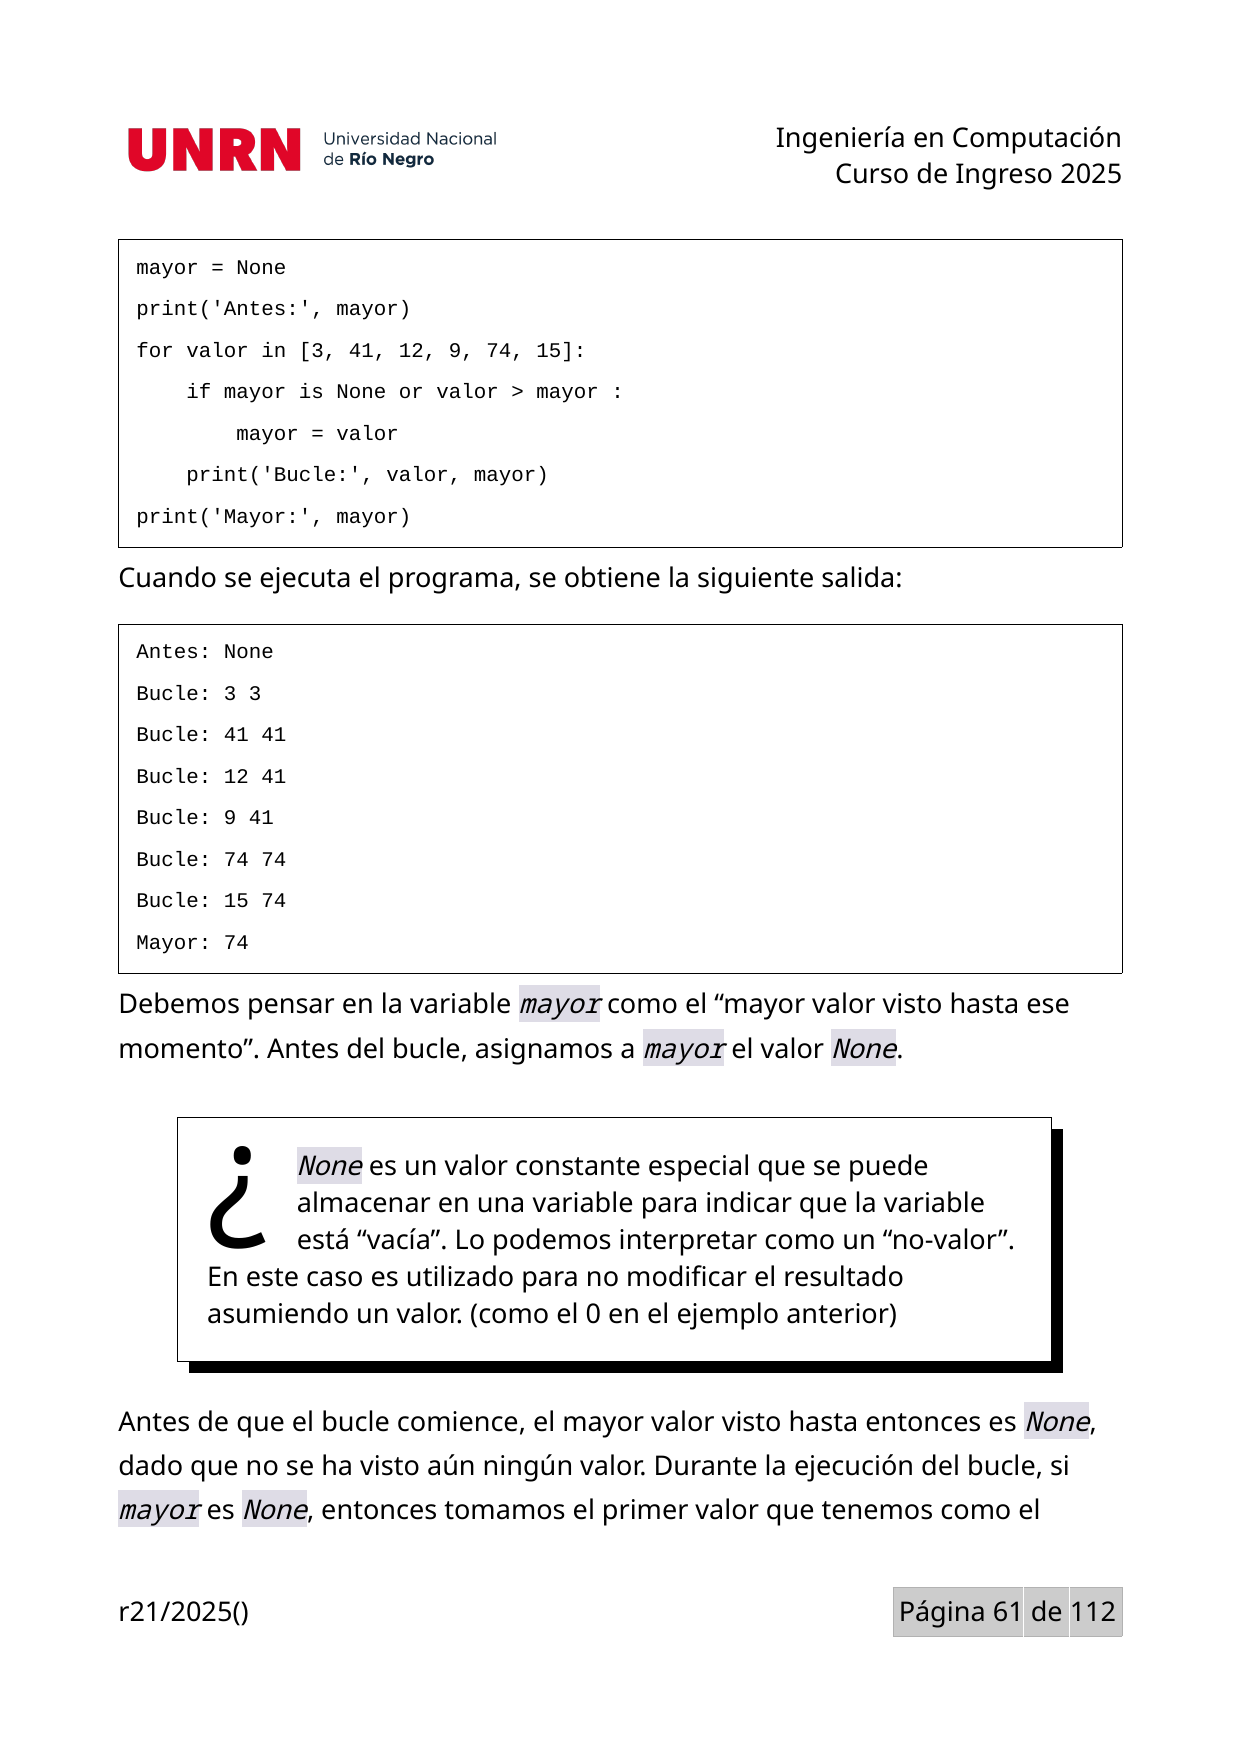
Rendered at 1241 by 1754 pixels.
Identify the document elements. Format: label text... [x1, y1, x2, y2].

picture [118, 118, 505, 180]
text mayor = None [119, 240, 1122, 281]
text if mayor is None or valor > mayor : [119, 363, 1122, 405]
text Bucle: 12 41 [119, 748, 1122, 789]
text Debemos pensar en la variable mayor como el “mayor valor visto hasta ese momento”. Antes del bucle, asignamos a mayor el valor None. [118, 985, 1122, 1066]
text print('Bucle:', valor, mayor) [119, 446, 1122, 488]
text Cuando se ejecuta el programa, se obtiene la siguiente salida: [118, 559, 1122, 596]
text Bucle: 9 41 [119, 789, 1122, 831]
text Mayor: 74 [119, 914, 1122, 973]
text Bucle: 41 41 [119, 707, 1122, 748]
text Antes de que el bucle comience, el mayor valor visto hasta entonces es None, dado que no se ha visto aún ningún valor. Durante la ejecución del bucle, si mayor es None, entonces tomamos el primer valor que tenemos como el [118, 1402, 1122, 1527]
text ¿None es un valor constante especial que se puede almacenar en una variable para indicar que la variable está “vacía”. Lo podemos interpretar como un “no-valor”. En este caso es utilizado para no modificar el resultado asumiendo un valor. (como el 0 en el ejemplo anterior) [178, 1118, 1051, 1361]
text Bucle: 15 74 [119, 872, 1122, 914]
text Bucle: 74 74 [119, 831, 1122, 872]
text print('Mayor:', mayor) [119, 488, 1122, 547]
text Antes: None [119, 625, 1122, 665]
text mayor = valor [119, 405, 1122, 446]
text for valor in [3, 41, 12, 9, 74, 15]: [119, 322, 1122, 363]
text Bucle: 3 3 [119, 665, 1122, 707]
text print('Antes:', mayor) [119, 281, 1122, 322]
